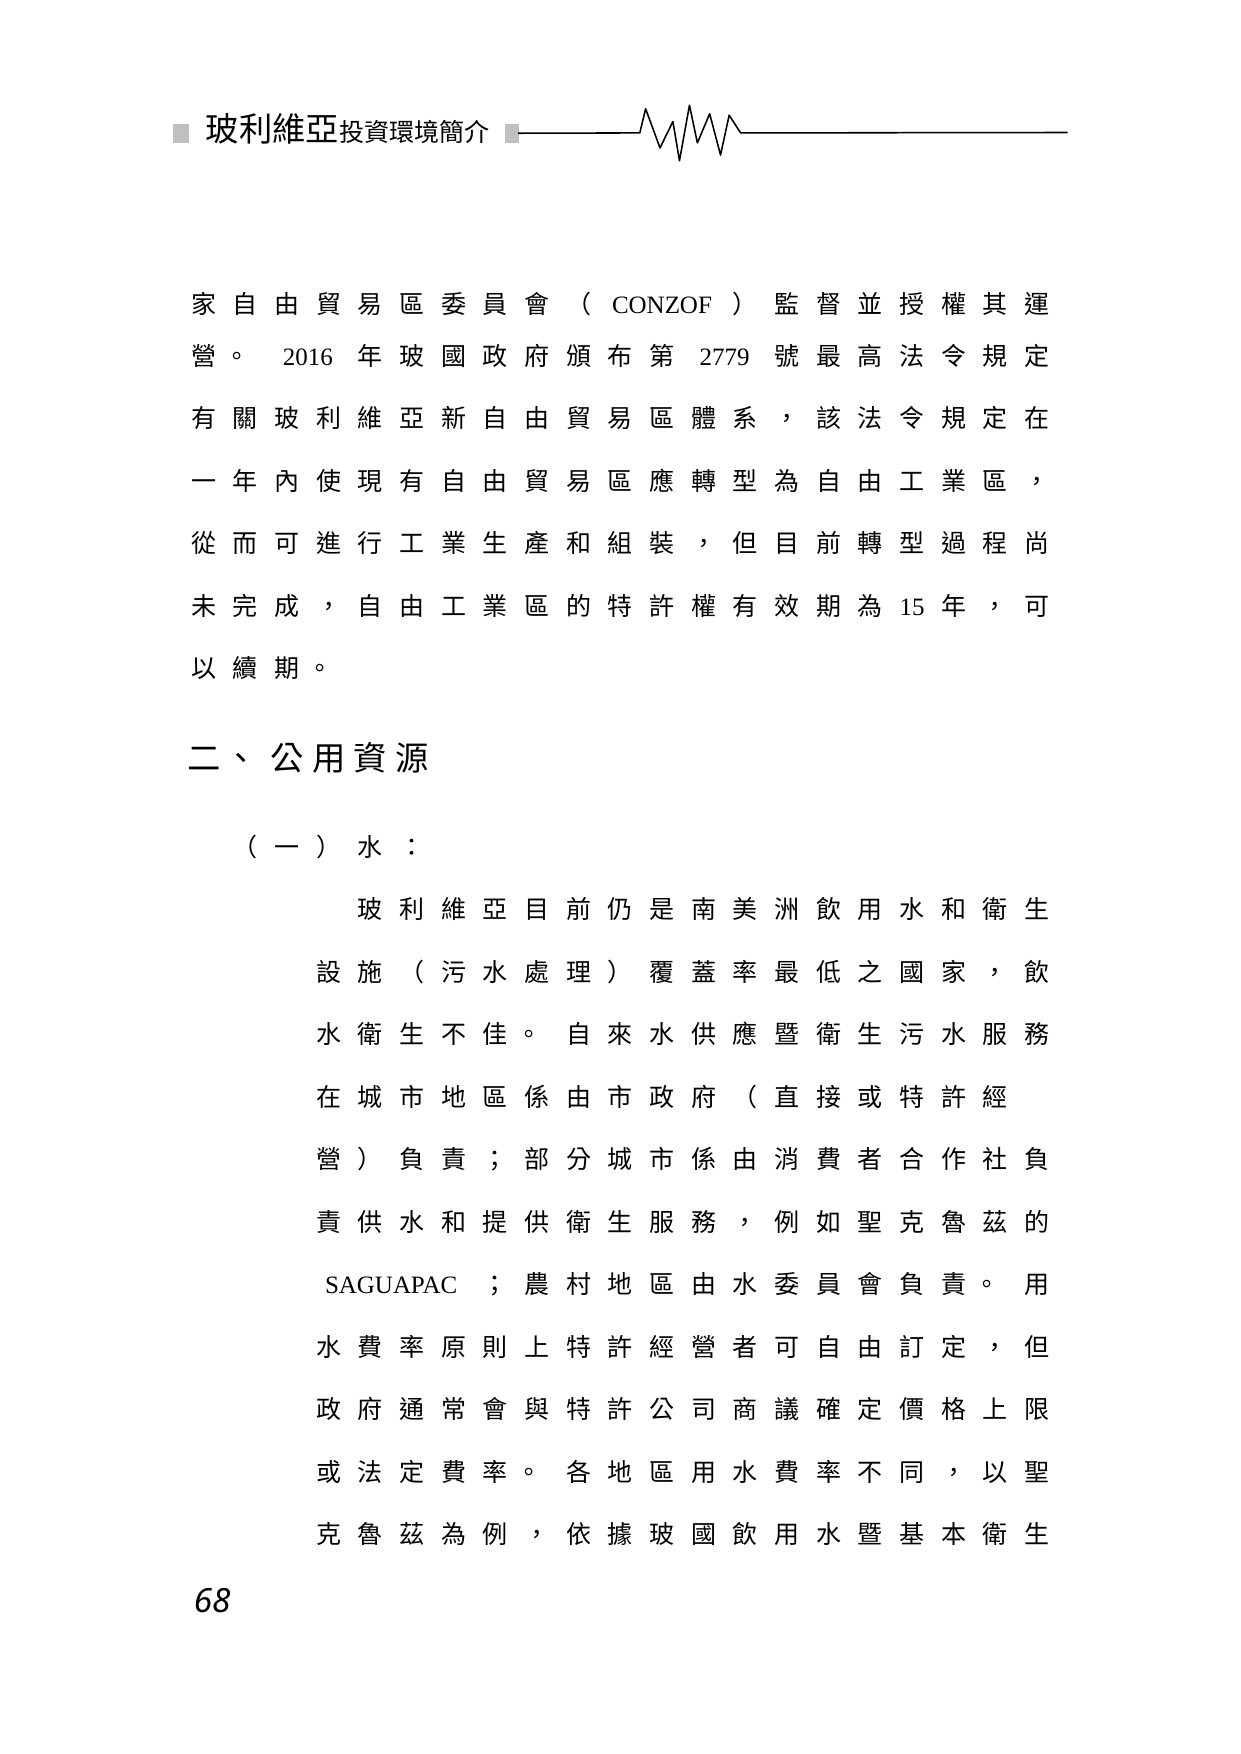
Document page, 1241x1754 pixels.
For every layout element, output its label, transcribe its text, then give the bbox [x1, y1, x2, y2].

text 二、公用資源 [183, 714, 1058, 777]
text 家自由貿易區委員會（CONZOF）監督並授權其運營。2016年玻國政府頒布第2779號最高法令規定有關玻利維亞新自由貿易區體系，該法令規定在一年內使現有自由貿易區應轉型為自由工業區，從而可進行工業生產和組裝，但目前轉型過程尚未完成，自由工業區的特許權有效期為15年，可以續期。 [183, 250, 1058, 688]
text （一）水： [207, 804, 1058, 866]
text 玻利維亞目前仍是南美洲飲用水和衛生設施（污水處理）覆蓋率最低之國家，飲水衛生不佳。自來水供應暨衛生污水服務在城市地區係由市政府（直接或特許經營）負責；部分城市係由消費者合作社負責供水和提供衛生服務，例如聖克魯茲的SAGUAPAC；農村地區由水委員會負責。用水費率原則上特許經營者可自由訂定，但政府通常會與特許公司商議確定價格上限或法定費率。各地區用水費率不同，以聖克魯茲為例，依據玻國飲用水暨基本衛生 [281, 866, 1058, 1554]
